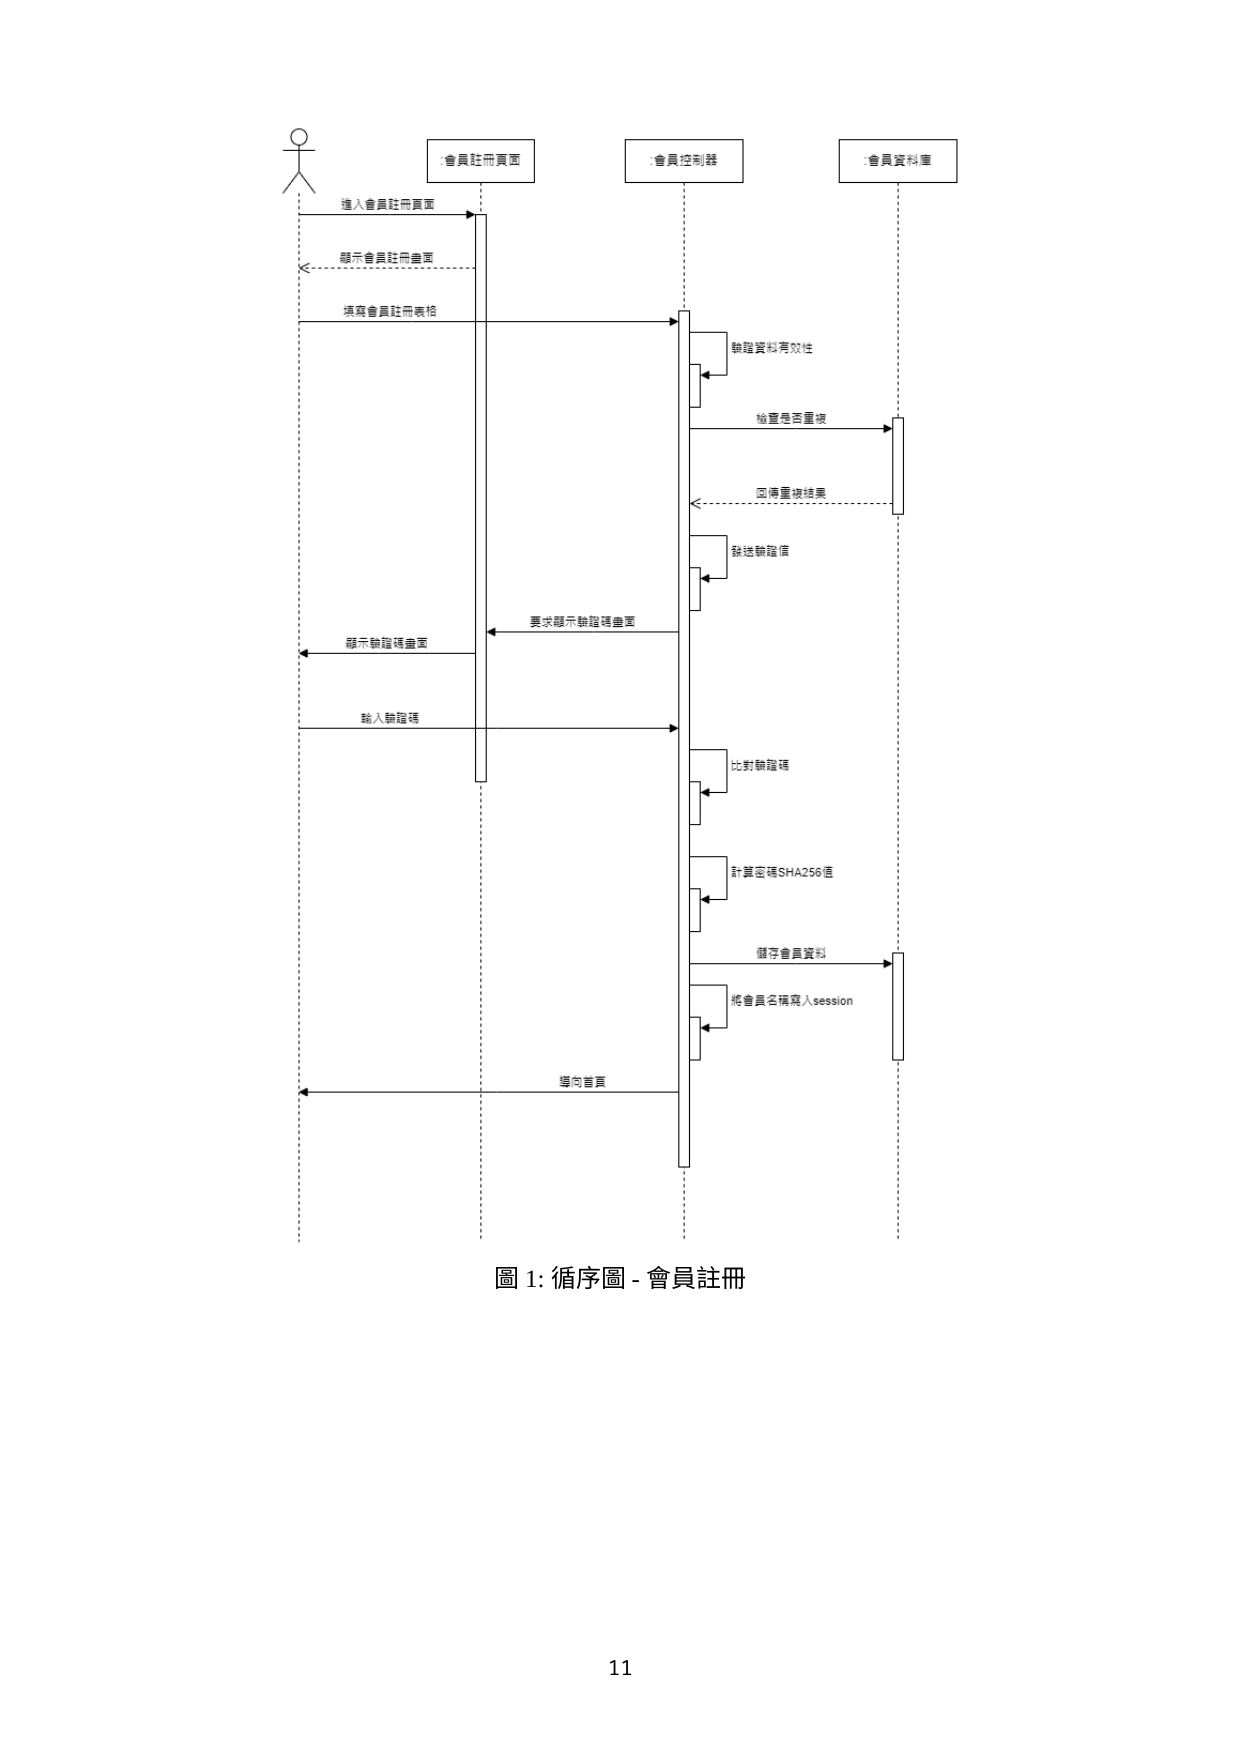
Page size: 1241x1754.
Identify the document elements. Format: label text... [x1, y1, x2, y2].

picture [275, 121, 965, 1250]
text 圖 1: 循序圖 - 會員註冊 [276, 1250, 964, 1295]
